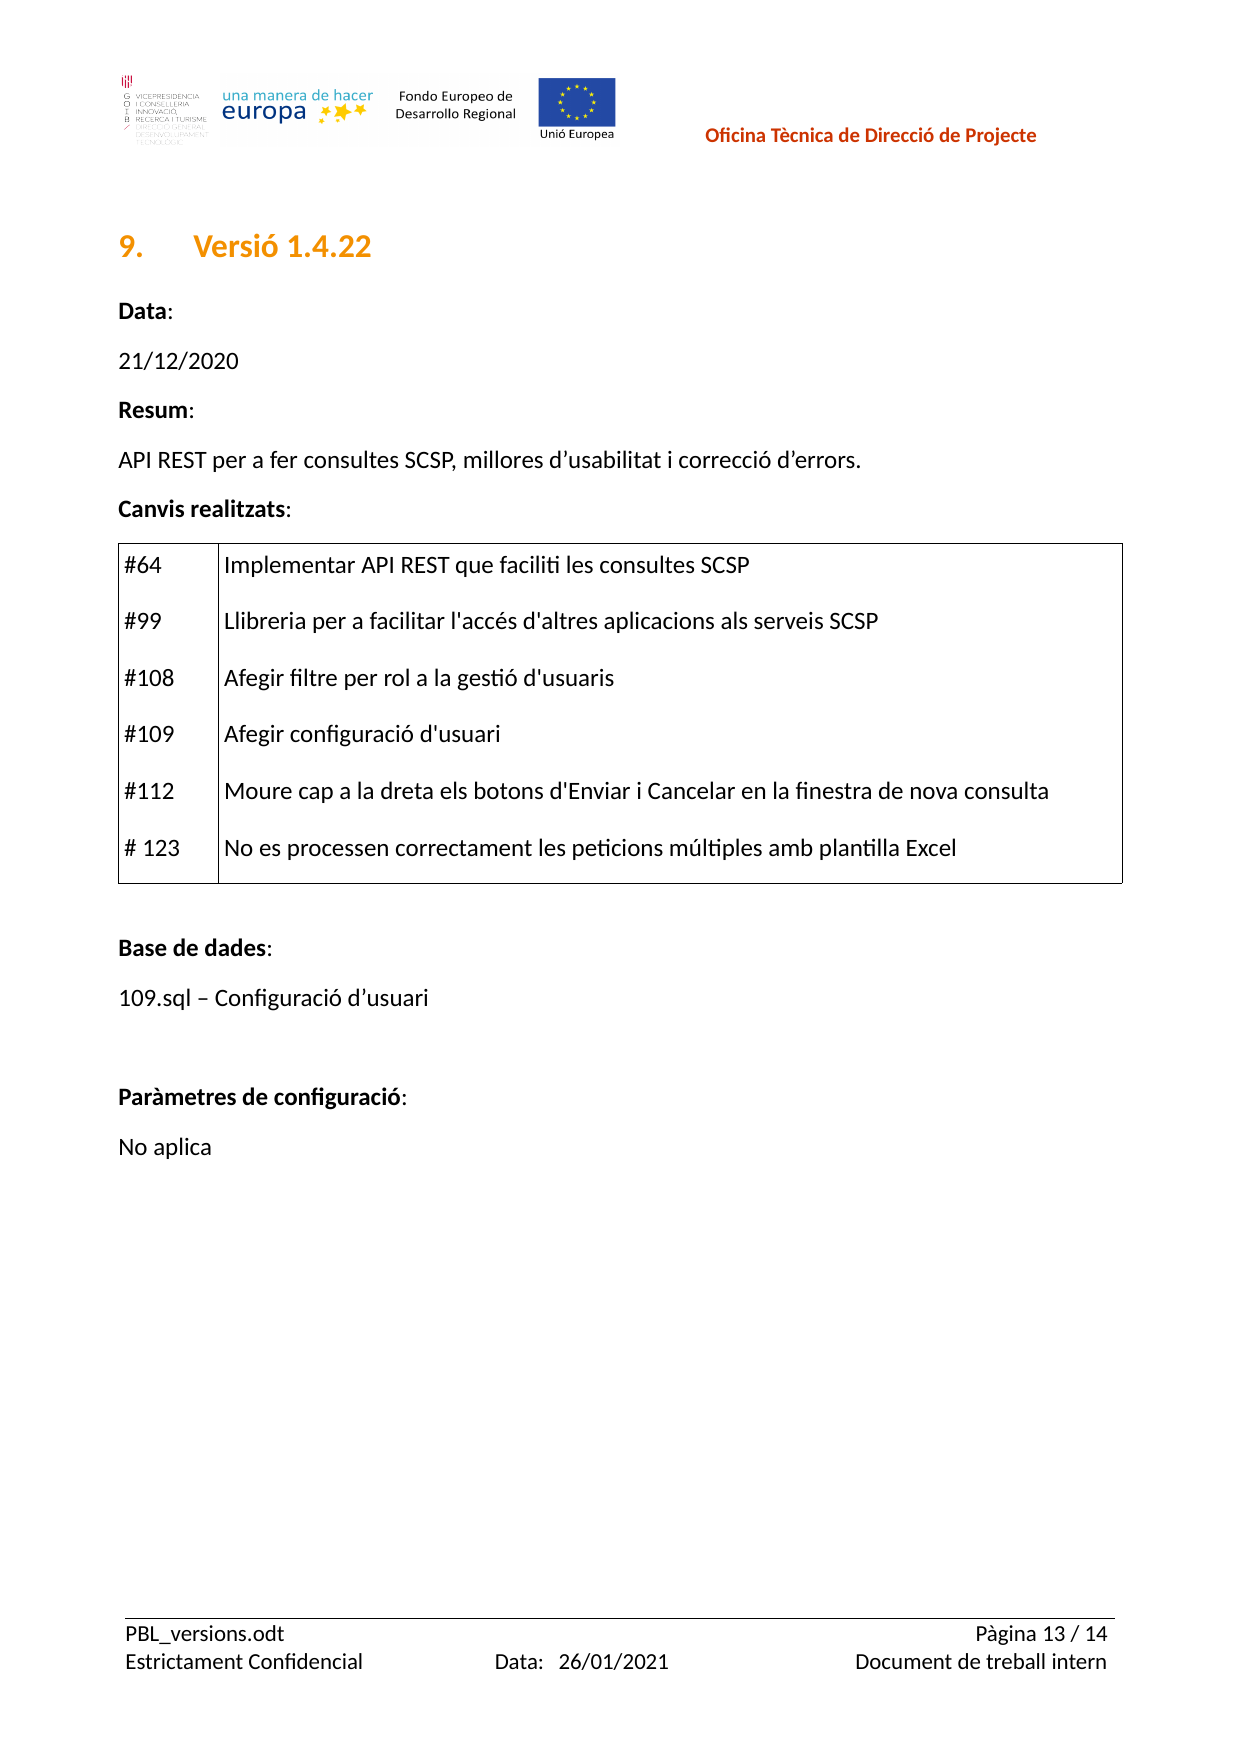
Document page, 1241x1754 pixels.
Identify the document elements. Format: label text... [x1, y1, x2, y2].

text Paràmetres de configuració: [118, 1081, 1122, 1112]
text API REST per a fer consultes SCSP, millores d’usabilitat i correcció d’errors. [118, 444, 1122, 474]
picture [219, 73, 621, 147]
table_header Implementar API REST que faciliti les consultes SCSP [219, 544, 1122, 600]
text 109.sql – Configuració d’usuari [118, 982, 1122, 1012]
table_cell #112 [119, 770, 218, 826]
table_cell Llibreria per a facilitar l'accés d'altres aplicacions als serveis SCSP [219, 600, 1122, 656]
table_cell #109 [119, 713, 218, 769]
text Base de dades: [118, 932, 1122, 963]
text No aplica [118, 1131, 1122, 1161]
text Data: [118, 295, 1122, 326]
table_cell Afegir configuració d'usuari [219, 713, 1122, 769]
table_cell Moure cap a la dreta els botons d'Enviar i Cancelar en la finestra de nova consulta [219, 770, 1122, 826]
table_cell # 123 [119, 826, 218, 883]
table_cell No es processen correctament les peticions múltiples amb plantilla Excel [219, 826, 1122, 883]
table_header #64 [119, 544, 218, 600]
text 21/12/2020 [118, 345, 1122, 375]
text Resum: [118, 394, 1122, 425]
subtitle Versió 1.4.22 [118, 225, 1122, 266]
picture [118, 73, 213, 147]
table_cell #108 [119, 656, 218, 713]
text Canvis realitzats: [118, 493, 1122, 524]
table_cell #99 [119, 600, 218, 656]
table_cell Afegir filtre per rol a la gestió d'usuaris [219, 656, 1122, 713]
